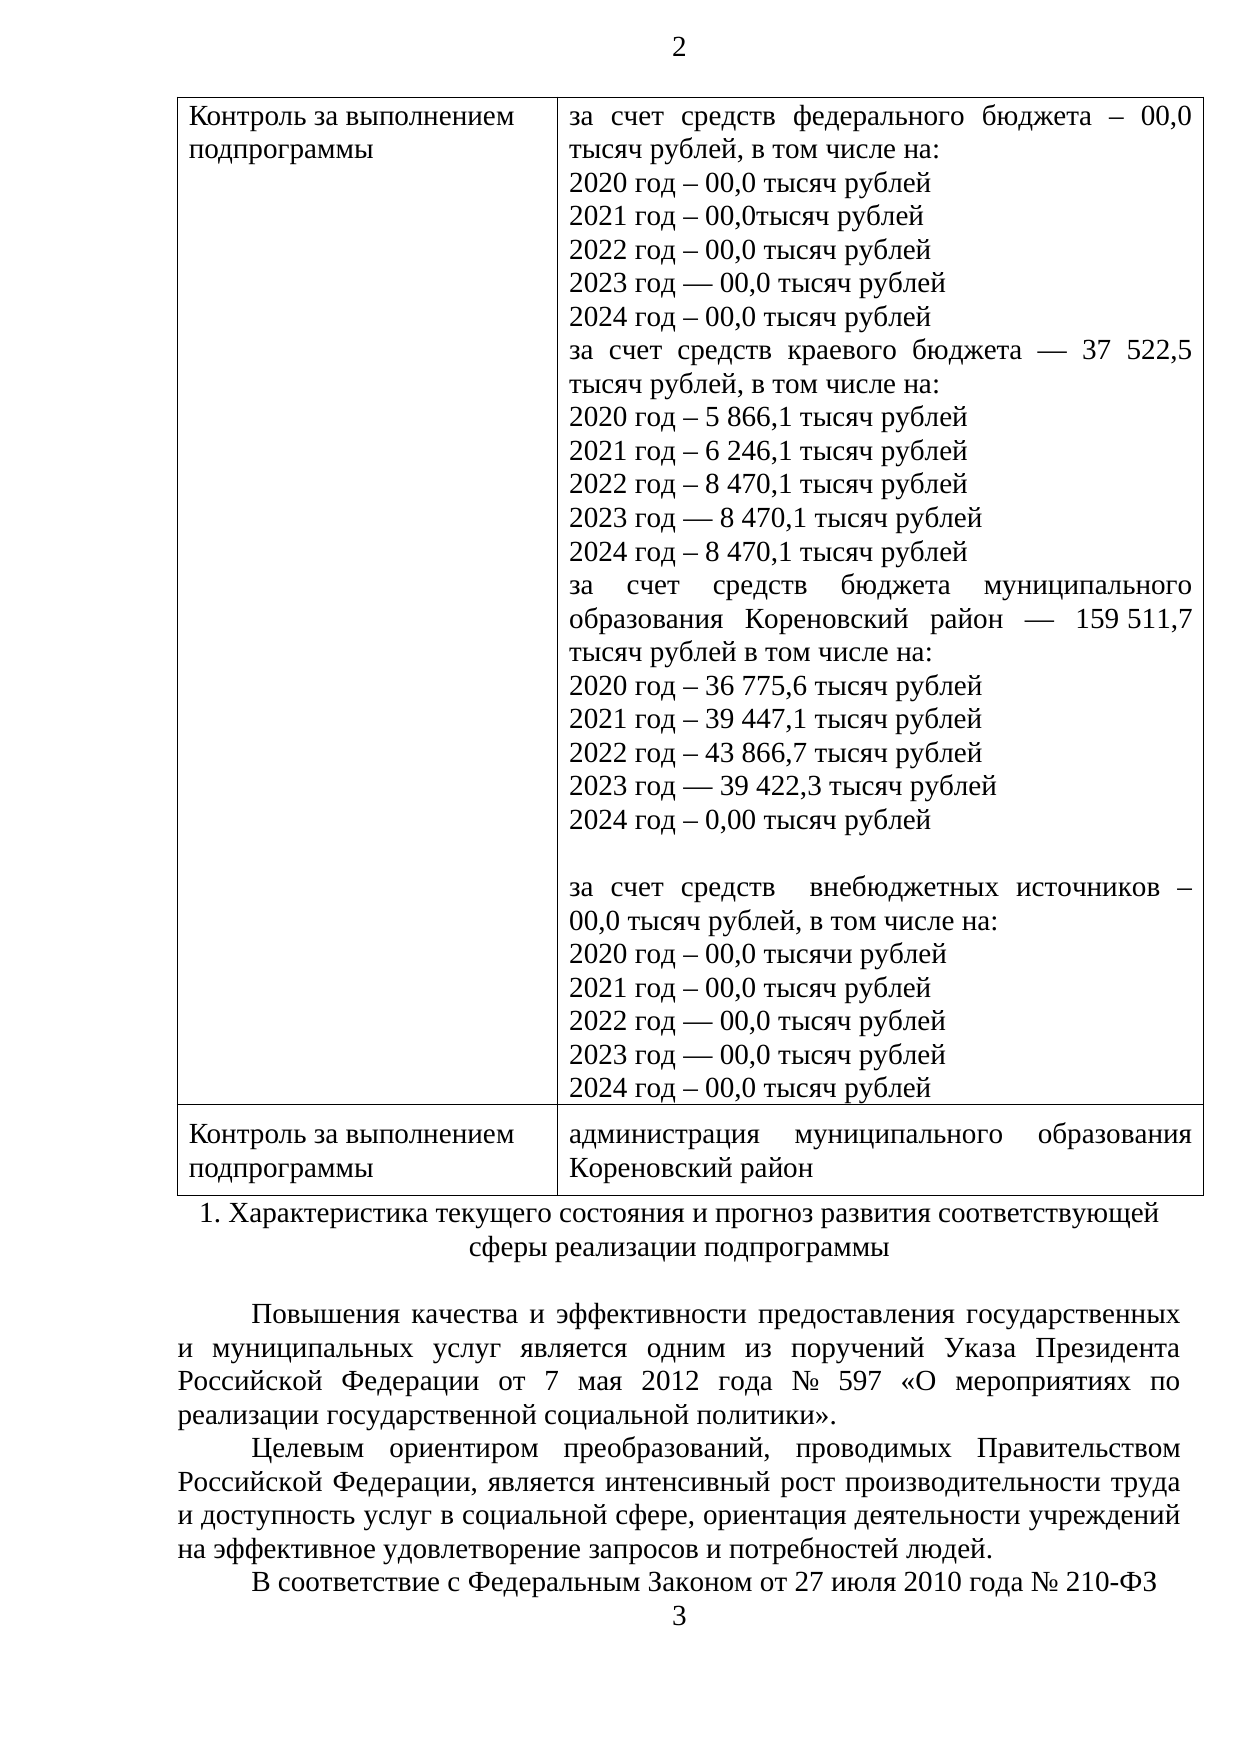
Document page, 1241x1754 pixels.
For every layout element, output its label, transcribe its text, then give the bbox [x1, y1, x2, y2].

text 1. Характеристика текущего состояния и прогноз развития соответствующей сферы реализации подпрограммы [177, 1196, 1181, 1263]
table_cell администрация муниципального образования Кореновский район [558, 1105, 1203, 1194]
text 3 [177, 1598, 1181, 1632]
text Целевым ориентиром преобразований, проводимых Правительством Российской Федерации, является интенсивный рост производительности труда и доступность услуг в социальной сфере, ориентация деятельности учреждений на эффективное удовлетворение запросов и потребностей людей. [177, 1430, 1181, 1564]
text В соответствие с Федеральным Законом от 27 июля 2010 года № 210-ФЗ [177, 1564, 1181, 1598]
text Повышения качества и эффективности предоставления государственных и муниципальных услуг является одним из поручений Указа Президента Российской Федерации от 7 мая 2012 года № 597 «О мероприятиях по реализации государственной социальной политики». [177, 1296, 1181, 1430]
text 2 [177, 29, 1181, 63]
table_header за счет средств федерального бюджета – 00,0 тысяч рублей, в том числе на: 2020 год – 00,0 тысяч рублей 2021 год – 00,0тысяч рублей 2022 год – 00,0 тысяч рублей 2023 год — 00,0 тысяч рублей 2024 год – 00,0 тысяч рублей за счет средств краевого бюджета — 37 522,5 тысяч рублей, в том числе на: 2020 год – 5 866,1 тысяч рублей 2021 год – 6 246,1 тысяч рублей 2022 год – 8 470,1 тысяч рублей 2023 год — 8 470,1 тысяч рублей 2024 год – 8 470,1 тысяч рублей за счет средств бюджета муниципального образования Кореновский район — 159 511,7 тысяч рублей в том числе на: 2020 год – 36 775,6 тысяч рублей 2021 год – 39 447,1 тысяч рублей 2022 год – 43 866,7 тысяч рублей 2023 год — 39 422,3 тысяч рублей 2024 год – 0,00 тысяч рублей за счет средств внебюджетных источников – 00,0 тысяч рублей, в том числе на: 2020 год – 00,0 тысячи рублей 2021 год – 00,0 тысяч рублей 2022 год — 00,0 тысяч рублей 2023 год — 00,0 тысяч рублей 2024 год – 00,0 тысяч рублей [558, 98, 1203, 1104]
table_header Контроль за выполнением подпрограммы [178, 98, 557, 1104]
table_cell Контроль за выполнением подпрограммы [178, 1105, 557, 1194]
